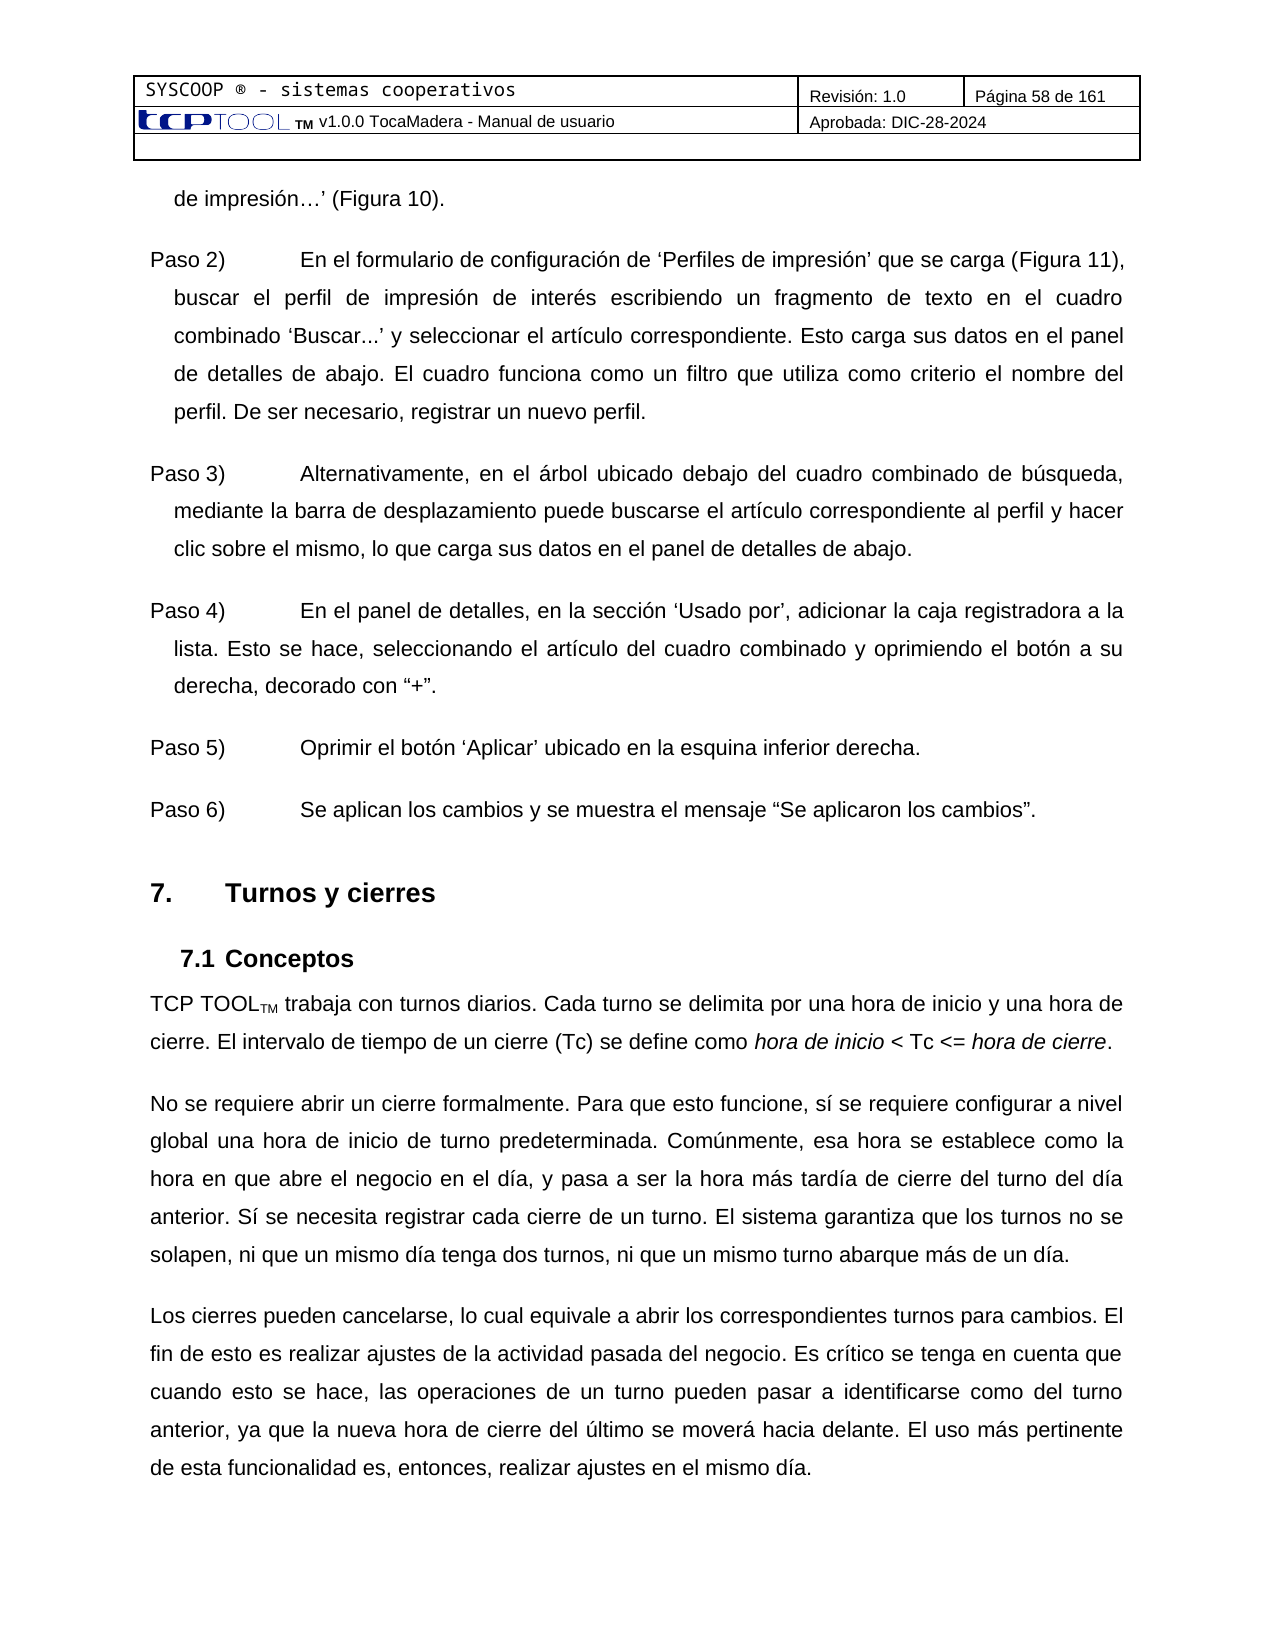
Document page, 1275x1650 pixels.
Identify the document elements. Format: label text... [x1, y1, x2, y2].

text TCP TOOLTM trabaja con turnos diarios. Cada turno se delimita por una hora de inicio y una hora de cierre. El intervalo de tiempo de un cierre (Tc) se define como hora de inicio < Tc <= hora de cierre. [150, 991, 1125, 1054]
list En el formulario de configuración de ‘Perfiles de impresión’ que se carga (Figura 11), buscar el perfil de impresión de interés escribiendo un fragmento de texto en el cuadro combinado ‘Buscar...’ y seleccionar el artículo correspondiente. Esto carga sus datos en el panel de detalles de abajo. El cuadro funciona como un filtro que utiliza como criterio el nombre del perfil. De ser necesario, registrar un nuevo perfil. [150, 247, 1125, 424]
list En el panel de detalles, en la sección ‘Usado por’, adicionar la caja registradora a la lista. Esto se hace, seleccionando el artículo del cuadro combinado y oprimiendo el botón a su derecha, decorado con “+”. [150, 598, 1125, 699]
picture [138, 110, 290, 130]
subtitle Turnos y cierres [150, 877, 1125, 908]
list de impresión…’ (Figura 10). [150, 186, 1125, 211]
text Los cierres pueden cancelarse, lo cual equivale a abrir los correspondientes turnos para cambios. El fin de esto es realizar ajustes de la actividad pasada del negocio. Es crítico se tenga en cuenta que cuando esto se hace, las operaciones de un turno pueden pasar a identificarse como del turno anterior, ya que la nueva hora de cierre del último se moverá hacia delante. El uso más pertinente de esta funcionalidad es, entonces, realizar ajustes en el mismo día. [150, 1303, 1125, 1480]
list Alternativamente, en el árbol ubicado debajo del cuadro combinado de búsqueda, mediante la barra de desplazamiento puede buscarse el artículo correspondiente al perfil y hacer clic sobre el mismo, lo que carga sus datos en el panel de detalles de abajo. [150, 460, 1125, 561]
list Se aplican los cambios y se muestra el mensaje “Se aplicaron los cambios”. [150, 797, 1125, 822]
text No se requiere abrir un cierre formalmente. Para que esto funcione, sí se requiere configurar a nivel global una hora de inicio de turno predeterminada. Comúnmente, esa hora se establece como la hora en que abre el negocio en el día, y pasa a ser la hora más tardía de cierre del turno del día anterior. Sí se necesita registrar cada cierre de un turno. El sistema garantiza que los turnos no se solapen, ni que un mismo día tenga dos turnos, ni que un mismo turno abarque más de un día. [150, 1090, 1125, 1267]
subtitle Conceptos [180, 944, 1125, 973]
list Oprimir el botón ‘Aplicar’ ubicado en la esquina inferior derecha. [150, 735, 1125, 760]
